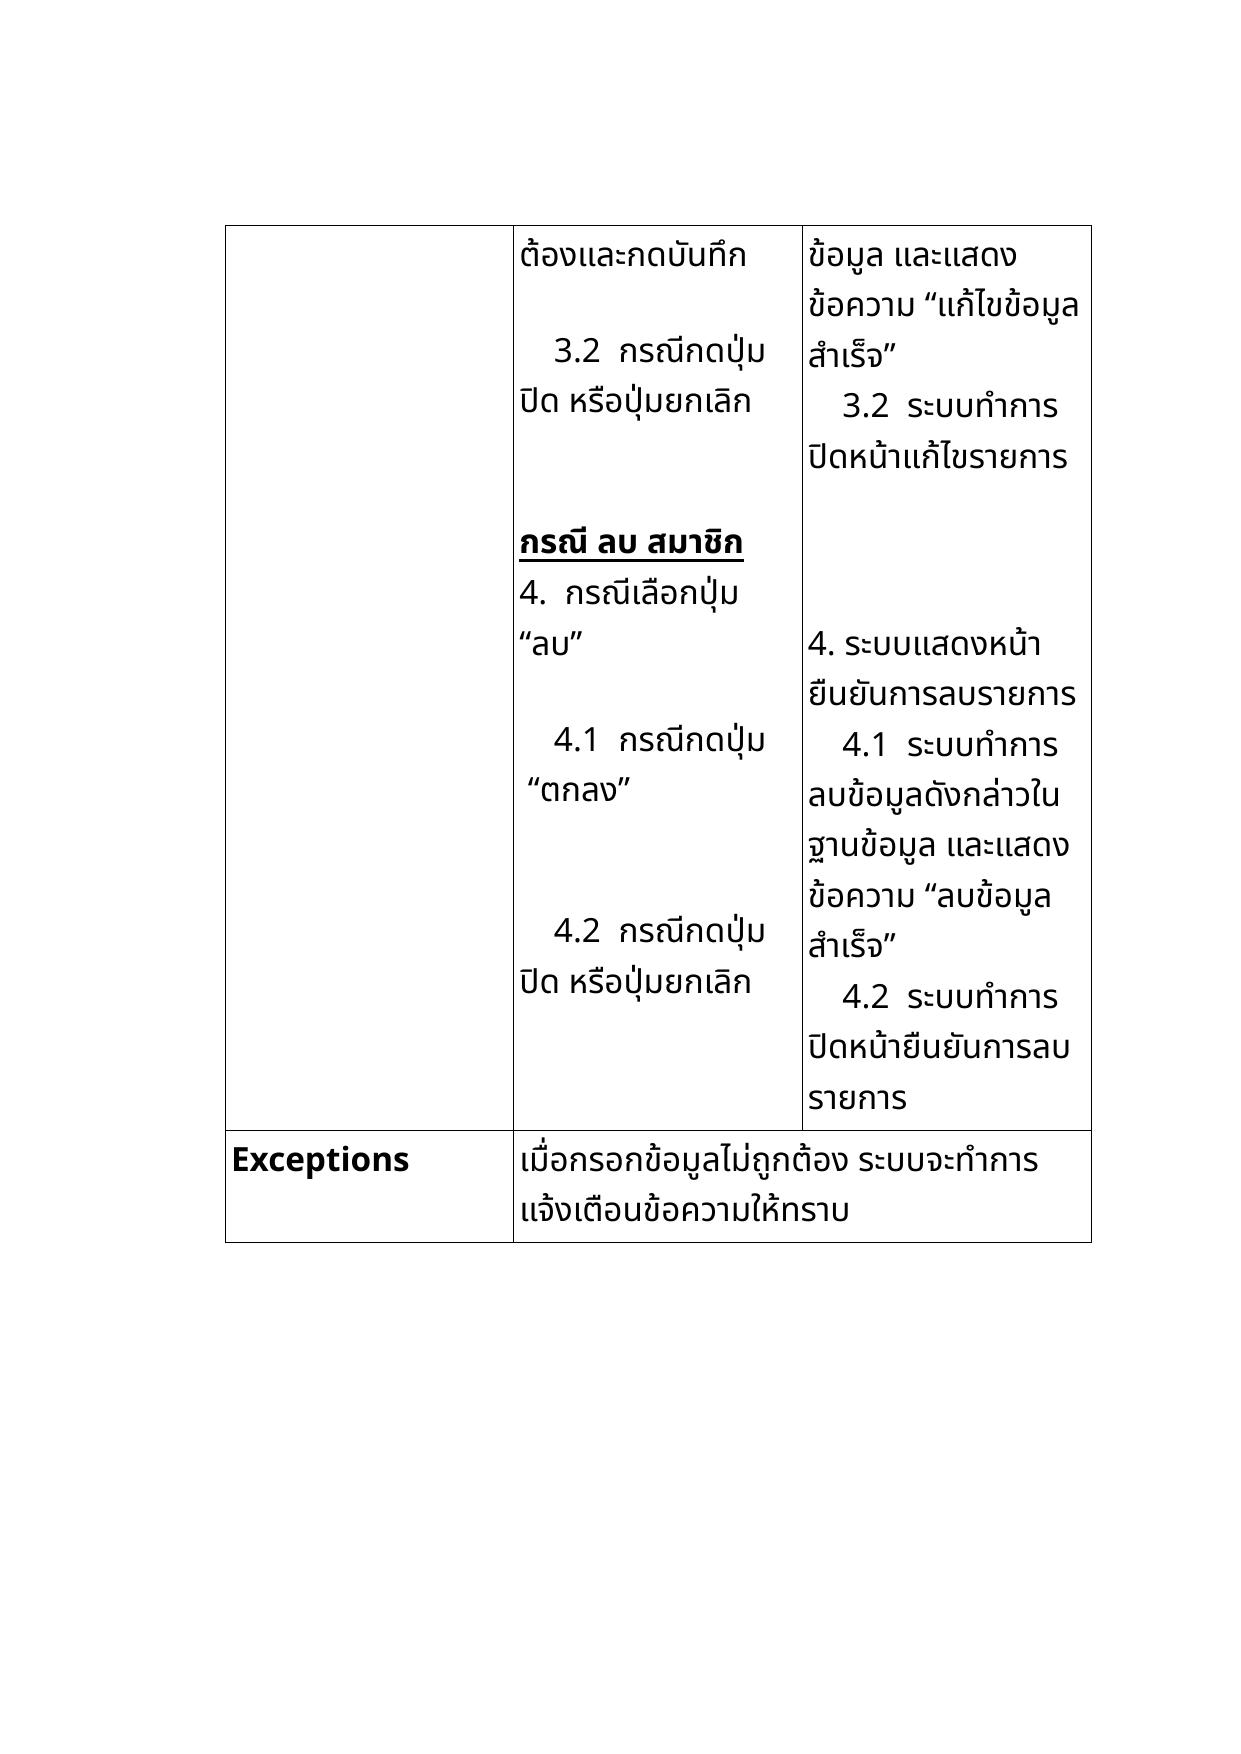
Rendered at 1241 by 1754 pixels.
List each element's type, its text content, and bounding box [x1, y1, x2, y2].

table_cell เมื่อกรอกข้อมูลไม่ถูกต้อง ระบบจะทำการแจ้งเตือนข้อความให้ทราบ [514, 1131, 1091, 1242]
table_cell Exceptions [226, 1131, 513, 1242]
table_cell ต้องและกดบันทึก 3.2 กรณีกดปุ่มปิด หรือปุ่มยกเลิก กรณี ลบ สมาชิก 4. กรณีเลือกปุ่ม “ลบ” 4.1 กรณีกดปุ่ม “ตกลง” 4.2 กรณีกดปุ่มปิด หรือปุ่มยกเลิก [514, 226, 802, 1130]
table_cell ข้อมูล และแสดงข้อความ “แก้ไขข้อมูลสำเร็จ” 3.2 ระบบทำการปิดหน้าแก้ไขรายการ 4. ระบบแสดงหน้ายืนยันการลบรายการ 4.1 ระบบทำการลบข้อมูลดังกล่าวในฐานข้อมูล และแสดงข้อความ “ลบข้อมูลสำเร็จ” 4.2 ระบบทำการปิดหน้ายืนยันการลบรายการ [803, 226, 1091, 1130]
table_cell [226, 226, 513, 1130]
